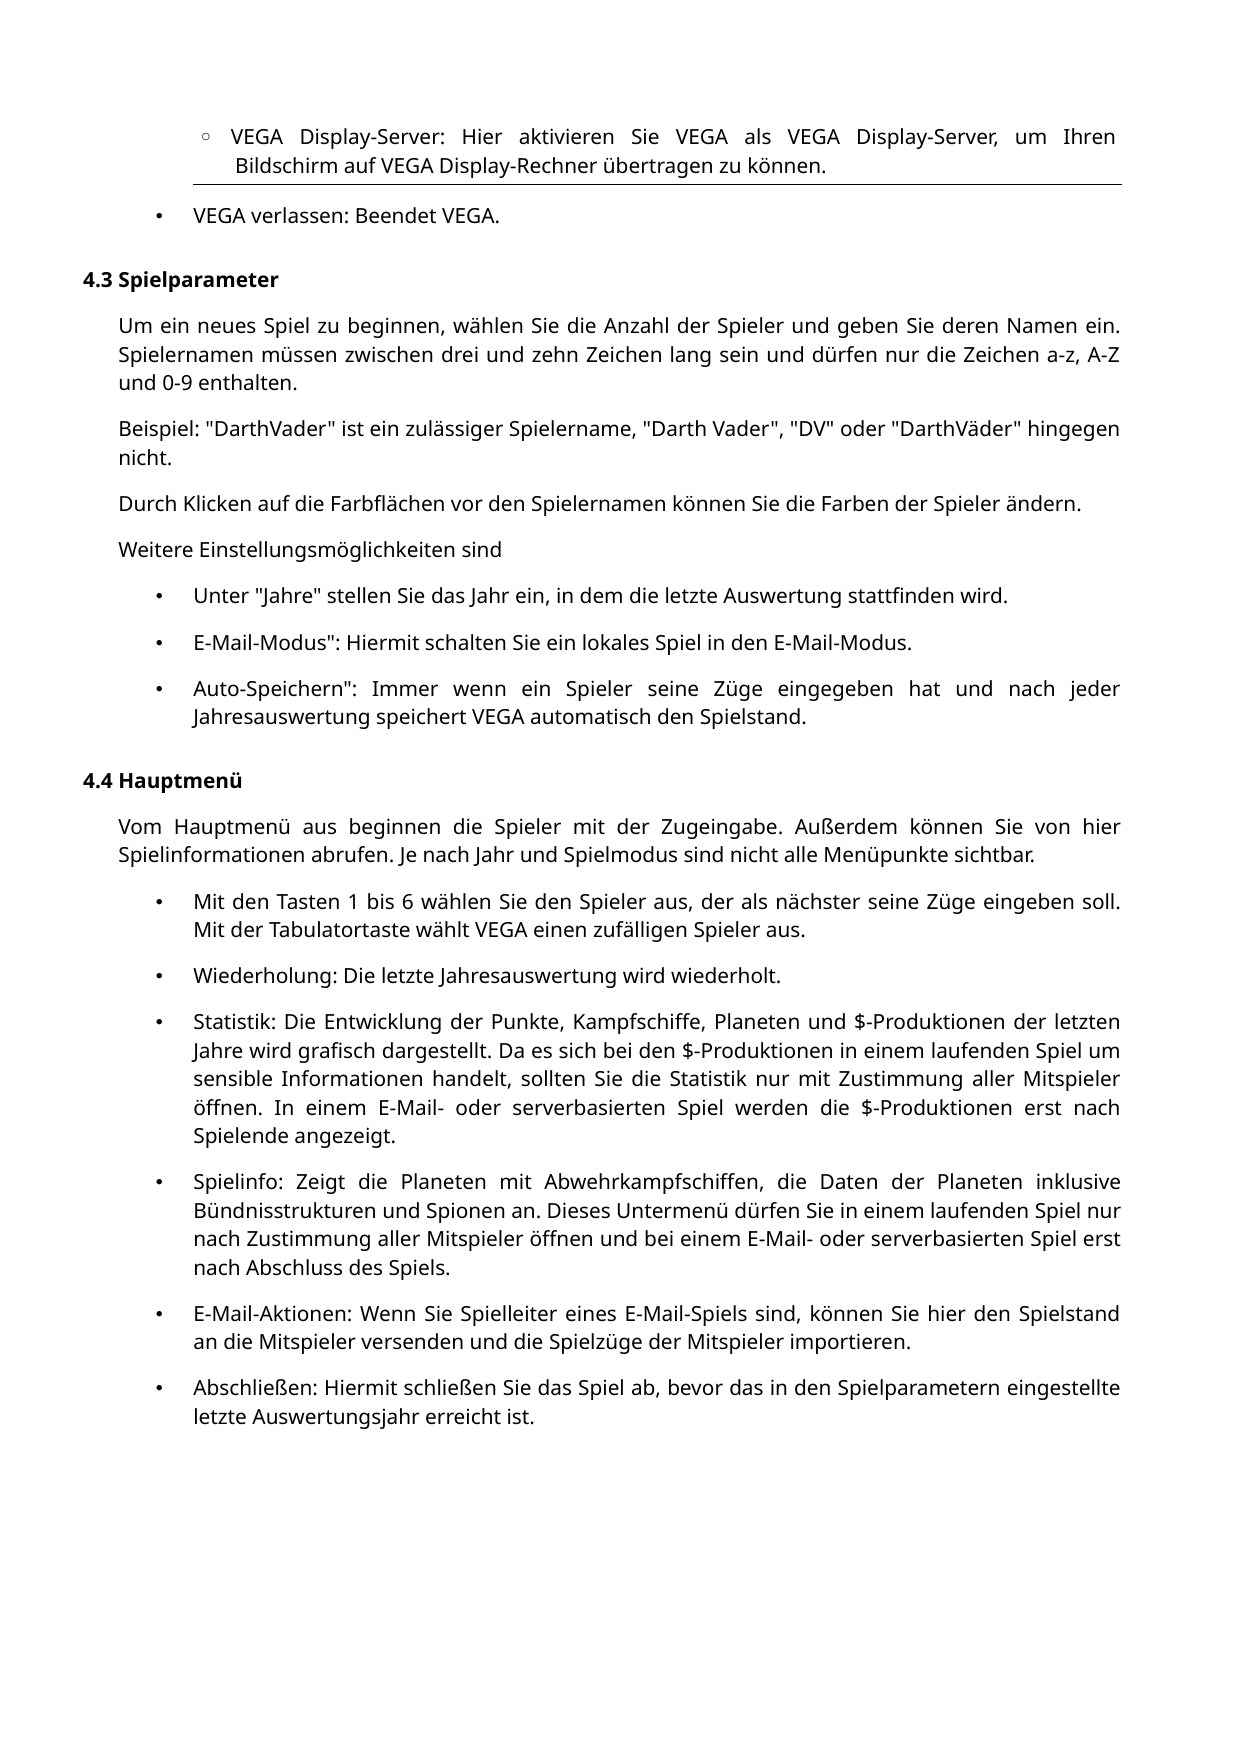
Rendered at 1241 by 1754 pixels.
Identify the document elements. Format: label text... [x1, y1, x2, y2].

text Um ein neues Spiel zu beginnen, wählen Sie die Anzahl der Spieler und geben Sie deren Namen ein. Spielernamen müssen zwischen drei und zehn Zeichen lang sein und dürfen nur die Zeichen a-z, A-Z und 0-9 enthalten. [118, 312, 1122, 397]
text Durch Klicken auf die Farbflächen vor den Spielernamen können Sie die Farben der Spieler ändern. [118, 489, 1122, 518]
subtitle Hauptmenü [118, 766, 1122, 794]
list VEGA Display-Server: Hier aktivieren Sie VEGA als VEGA Display-Server, um Ihren Bildschirm auf VEGA Display-Rechner übertragen zu können. [193, 118, 1122, 184]
text Weitere Einstellungsmöglichkeiten sind [118, 535, 1122, 564]
list Spielinfo: Zeigt die Planeten mit Abwehrkampfschiffen, die Daten der Planeten inklusive Bündnisstrukturen und Spionen an. Dieses Untermenü dürfen Sie in einem laufenden Spiel nur nach Zustimmung aller Mitspieler öffnen und bei einem E-Mail- oder serverbasierten Spiel erst nach Abschluss des Spiels. [156, 1167, 1122, 1281]
list Statistik: Die Entwicklung der Punkte, Kampfschiffe, Planeten und $-Produktionen der letzten Jahre wird grafisch dargestellt. Da es sich bei den $-Produktionen in einem laufenden Spiel um sensible Informationen handelt, sollten Sie die Statistik nur mit Zustimmung aller Mitspieler öffnen. In einem E-Mail- oder serverbasierten Spiel werden die $-Produktionen erst nach Spielende angezeigt. [156, 1007, 1122, 1150]
list Unter "Jahre" stellen Sie das Jahr ein, in dem die letzte Auswertung stattfinden wird. [156, 581, 1122, 610]
list VEGA verlassen: Beendet VEGA. [156, 202, 1122, 230]
list Mit den Tasten 1 bis 6 wählen Sie den Spieler aus, der als nächster seine Züge eingeben soll. Mit der Tabulatortaste wählt VEGA einen zufälligen Spieler aus. [156, 887, 1122, 944]
list Wiederholung: Die letzte Jahresauswertung wird wiederholt. [156, 961, 1122, 990]
text Vom Hauptmenü aus beginnen die Spieler mit der Zugeingabe. Außerdem können Sie von hier Spielinformationen abrufen. Je nach Jahr und Spielmodus sind nicht alle Menüpunkte sichtbar. [118, 812, 1122, 869]
list Auto-Speichern": Immer wenn ein Spieler seine Züge eingegeben hat und nach jeder Jahresauswertung speichert VEGA automatisch den Spielstand. [156, 674, 1122, 731]
list E-Mail-Modus": Hiermit schalten Sie ein lokales Spiel in den E-Mail-Modus. [156, 628, 1122, 656]
text Beispiel: "DarthVader" ist ein zulässiger Spielername, "Darth Vader", "DV" oder "DarthVäder" hingegen nicht. [118, 414, 1122, 471]
subtitle Spielparameter [118, 265, 1122, 294]
list Abschließen: Hiermit schließen Sie das Spiel ab, bevor das in den Spielparametern eingestellte letzte Auswertungsjahr erreicht ist. [156, 1373, 1122, 1430]
list E-Mail-Aktionen: Wenn Sie Spielleiter eines E-Mail-Spiels sind, können Sie hier den Spielstand an die Mitspieler versenden und die Spielzüge der Mitspieler importieren. [156, 1299, 1122, 1356]
